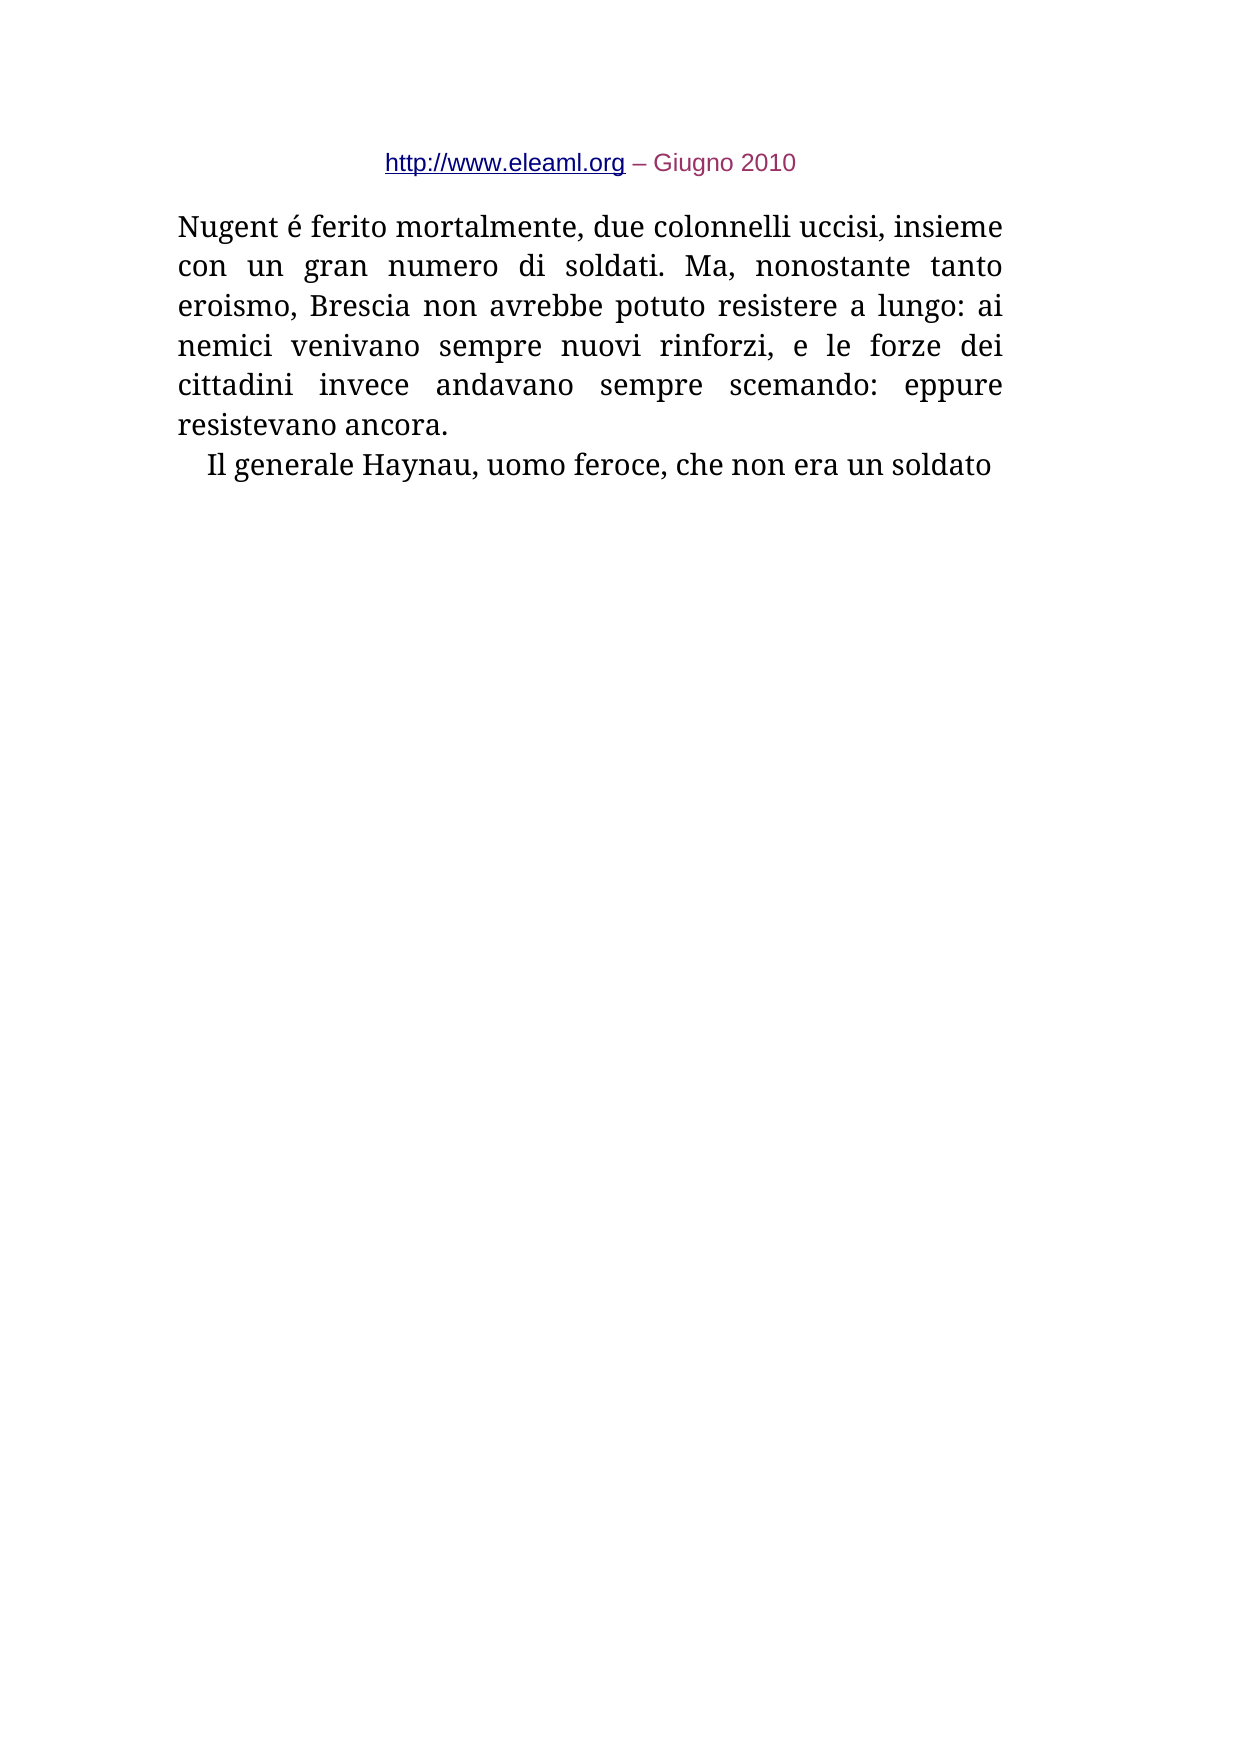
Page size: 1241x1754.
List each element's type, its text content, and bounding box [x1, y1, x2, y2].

text Il generale Haynau, uomo feroce, che non era un soldato [177, 444, 1004, 484]
text Nugent é ferito mortalmente, due colonnelli uccisi, insieme con un gran numero di soldati. Ma, nonostante tanto eroismo, Brescia non avrebbe potuto resistere a lungo: ai nemici venivano sempre nuovi rinforzi, e le forze dei cittadini invece andavano sempre scemando: eppure resistevano ancora. [177, 206, 1004, 444]
